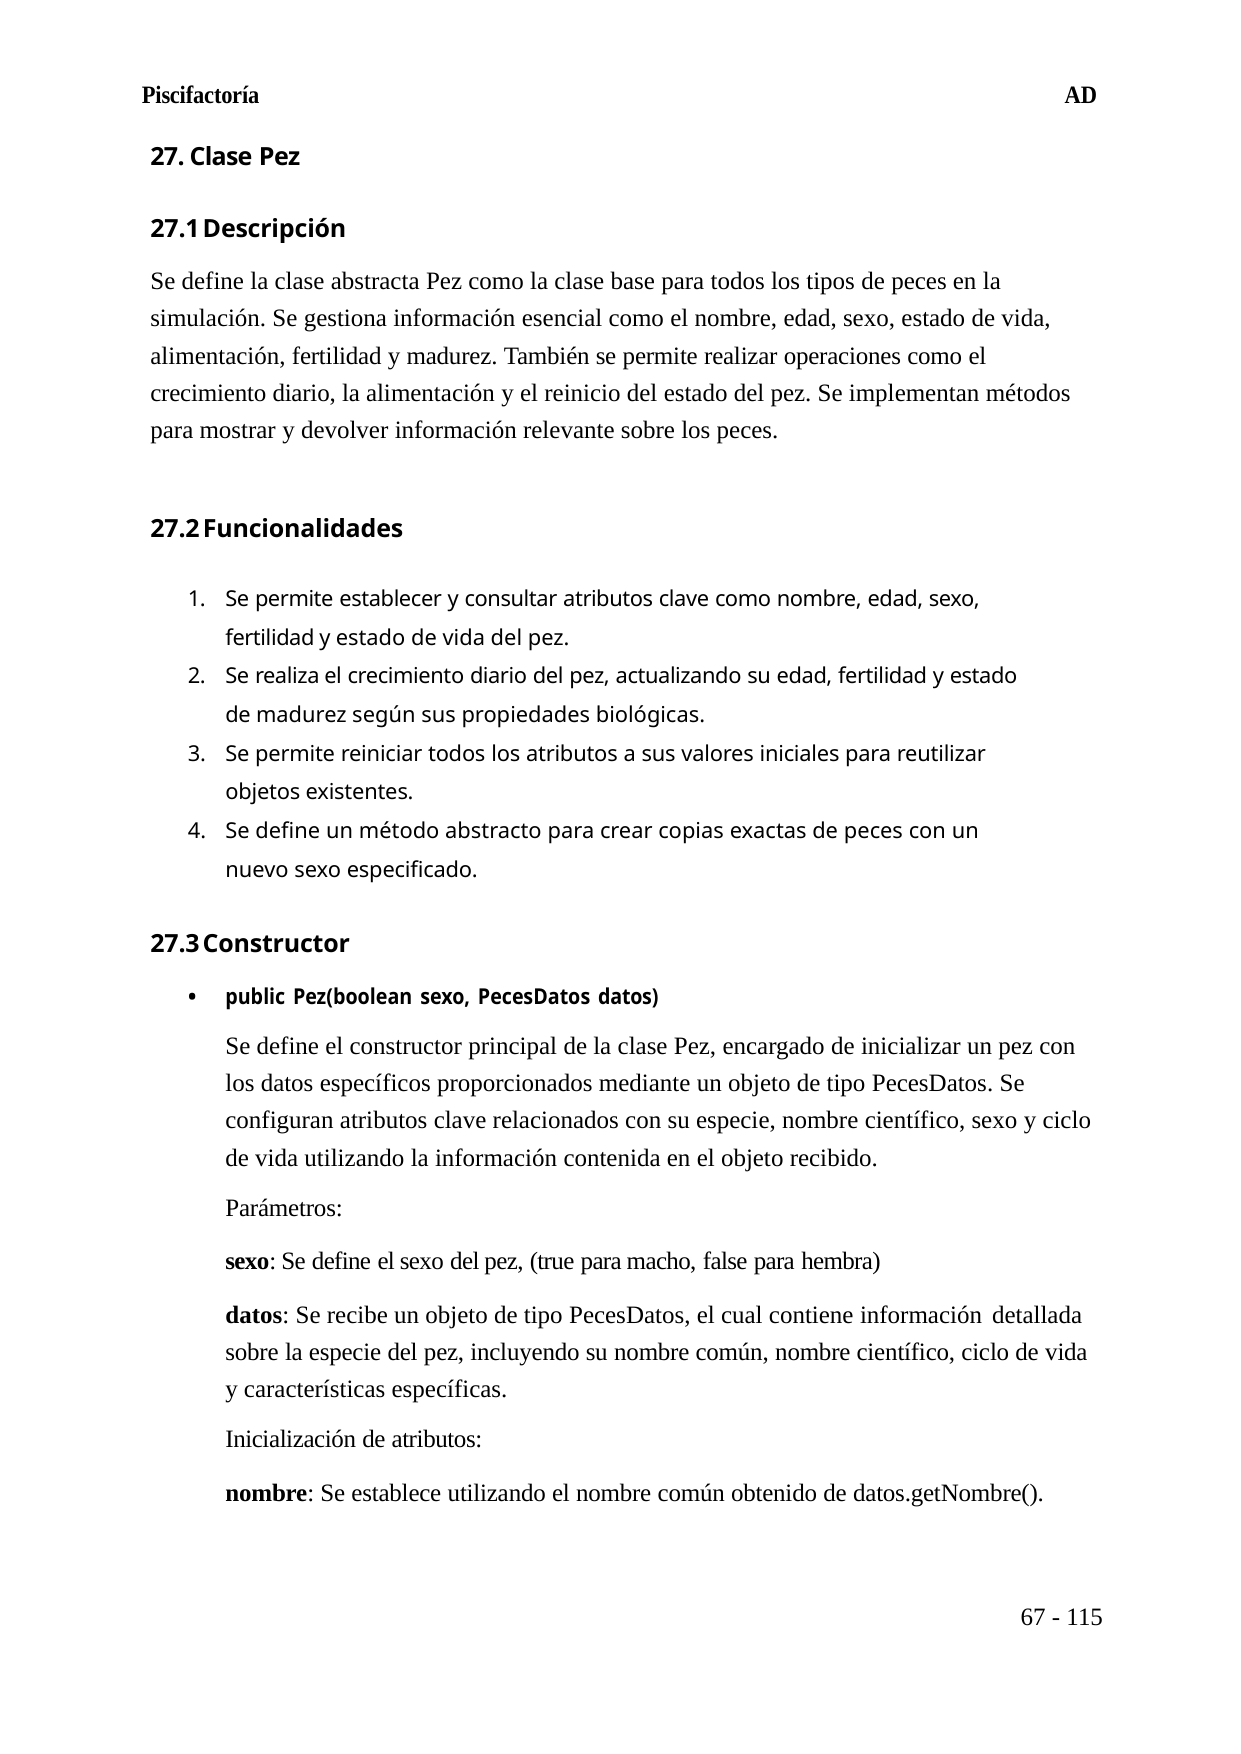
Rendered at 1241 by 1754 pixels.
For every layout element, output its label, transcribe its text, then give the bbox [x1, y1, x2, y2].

list Se permite reiniciar todos los atributos a sus valores iniciales para reutilizar objetos existentes. [188, 738, 1023, 806]
subtitle Funcionalidades [150, 511, 1103, 545]
subtitle public Pez(boolean sexo, PecesDatos datos) [188, 981, 1103, 1011]
text sexo: Se define el sexo del pez, (true para macho, false para hembra) [225, 1246, 1103, 1275]
subtitle Descripción [150, 211, 1103, 245]
list Se define un método abstracto para crear copias exactas de peces con un nuevo sexo especificado. [188, 815, 1047, 883]
subtitle Constructor [150, 925, 1103, 959]
list Se permite establecer y consultar atributos clave como nombre, edad, sexo, fertilidad y estado de vida del pez. [188, 583, 1059, 651]
text Se define el constructor principal de la clase Pez, encargado de inicializar un pez con los datos específicos proporcionados mediante un objeto de tipo PecesDatos. Se configuran atributos clave relacionados con su especie, nombre científico, sexo y ciclo de vida utilizando la información contenida en el objeto recibido. [225, 1031, 1103, 1172]
subtitle Clase Pez [150, 139, 1103, 173]
list Se realiza el crecimiento diario del pez, actualizando su edad, fertilidad y estado de madurez según sus propiedades biológicas. [188, 660, 1023, 729]
text Parámetros: [225, 1193, 1103, 1222]
text Se define la clase abstracta Pez como la clase base para todos los tipos de peces en la simulación. Se gestiona información esencial como el nombre, edad, sexo, estado de vida, alimentación, fertilidad y madurez. También se permite realizar operaciones como el crecimiento diario, la alimentación y el reinicio del estado del pez. Se implementan métodos para mostrar y devolver información relevante sobre los peces. [150, 266, 1089, 444]
text Inicialización de atributos: [225, 1424, 1103, 1453]
text datos: Se recibe un objeto de tipo PecesDatos, el cual contiene información detallada sobre la especie del pez, incluyendo su nombre común, nombre científico, ciclo de vida y características específicas. [225, 1300, 1103, 1403]
text nombre: Se establece utilizando el nombre común obtenido de datos.getNombre(). [225, 1478, 1103, 1507]
